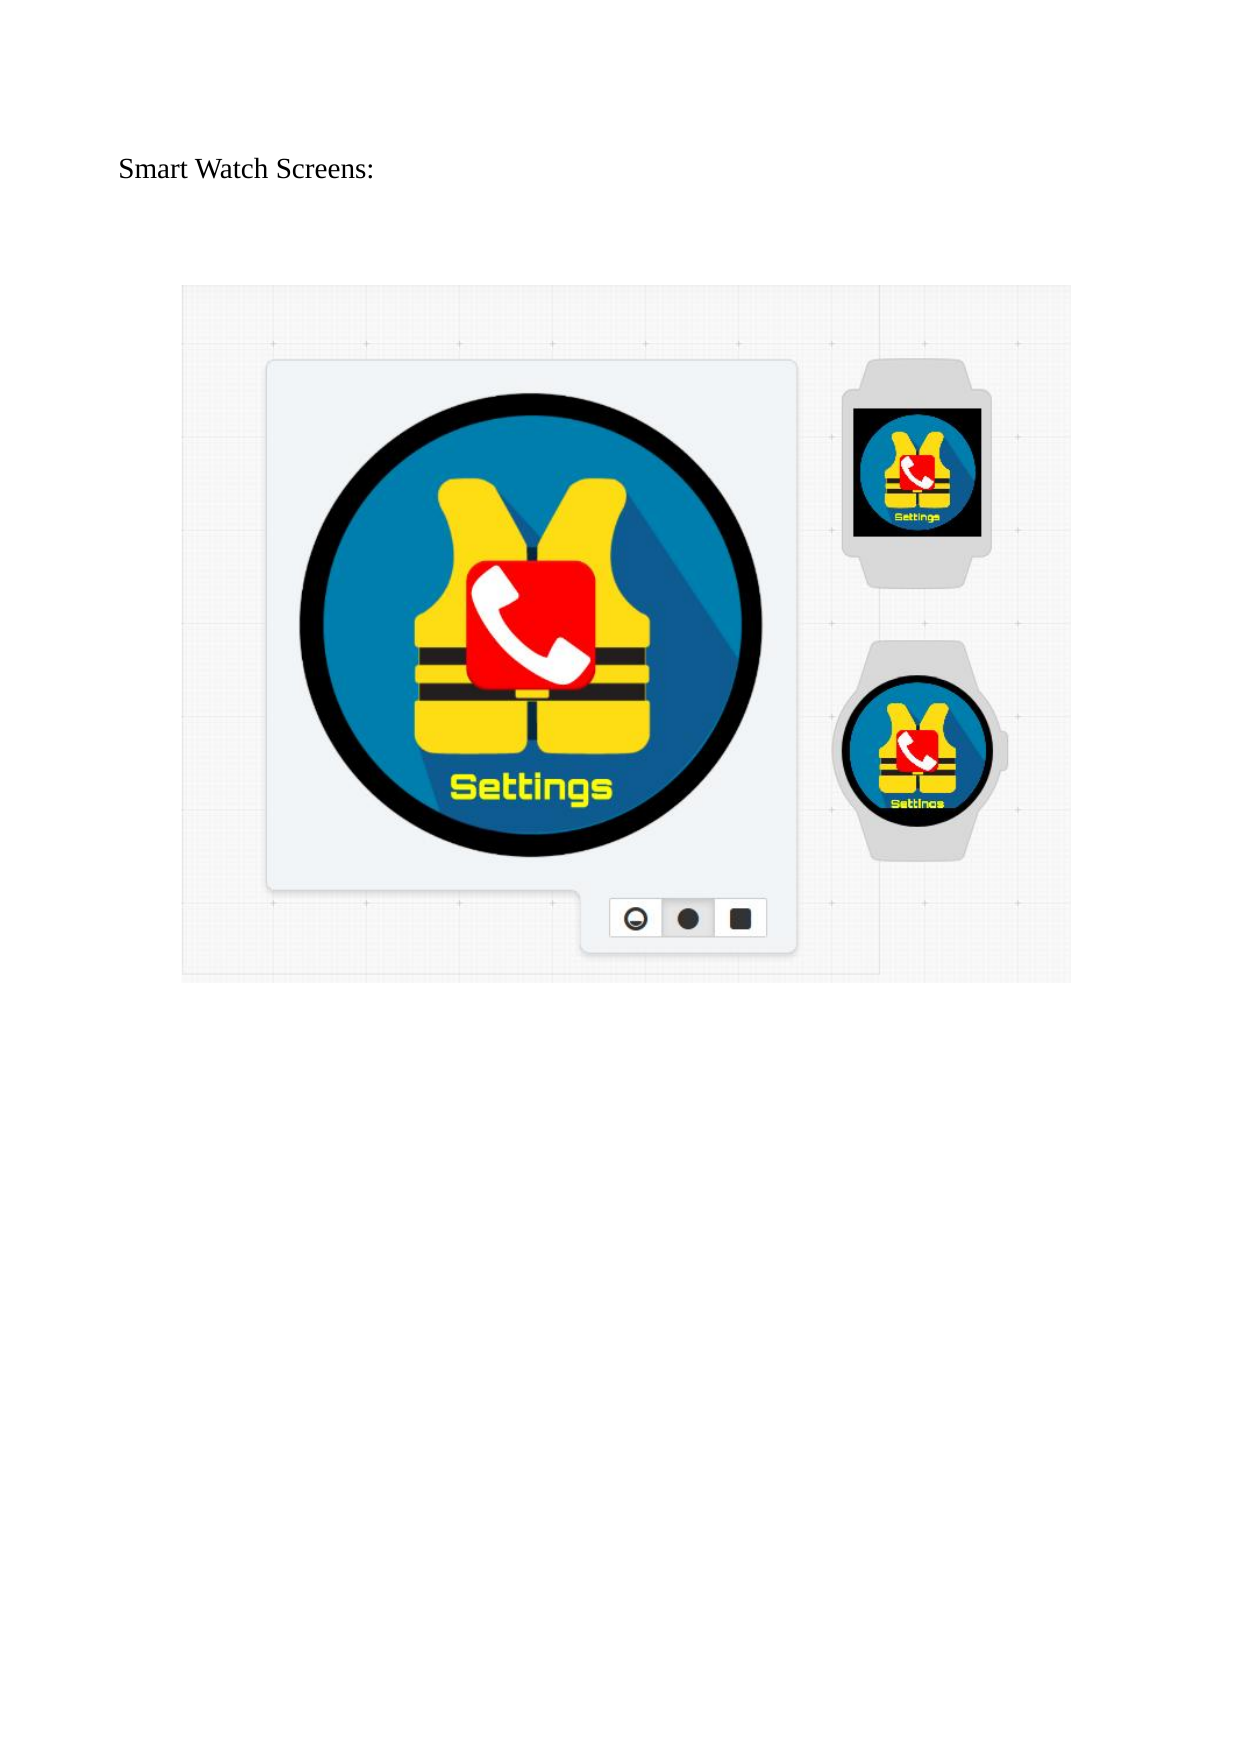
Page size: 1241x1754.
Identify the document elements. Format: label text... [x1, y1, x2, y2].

text Smart Watch Screens: [118, 152, 1122, 185]
picture [181, 285, 1071, 983]
